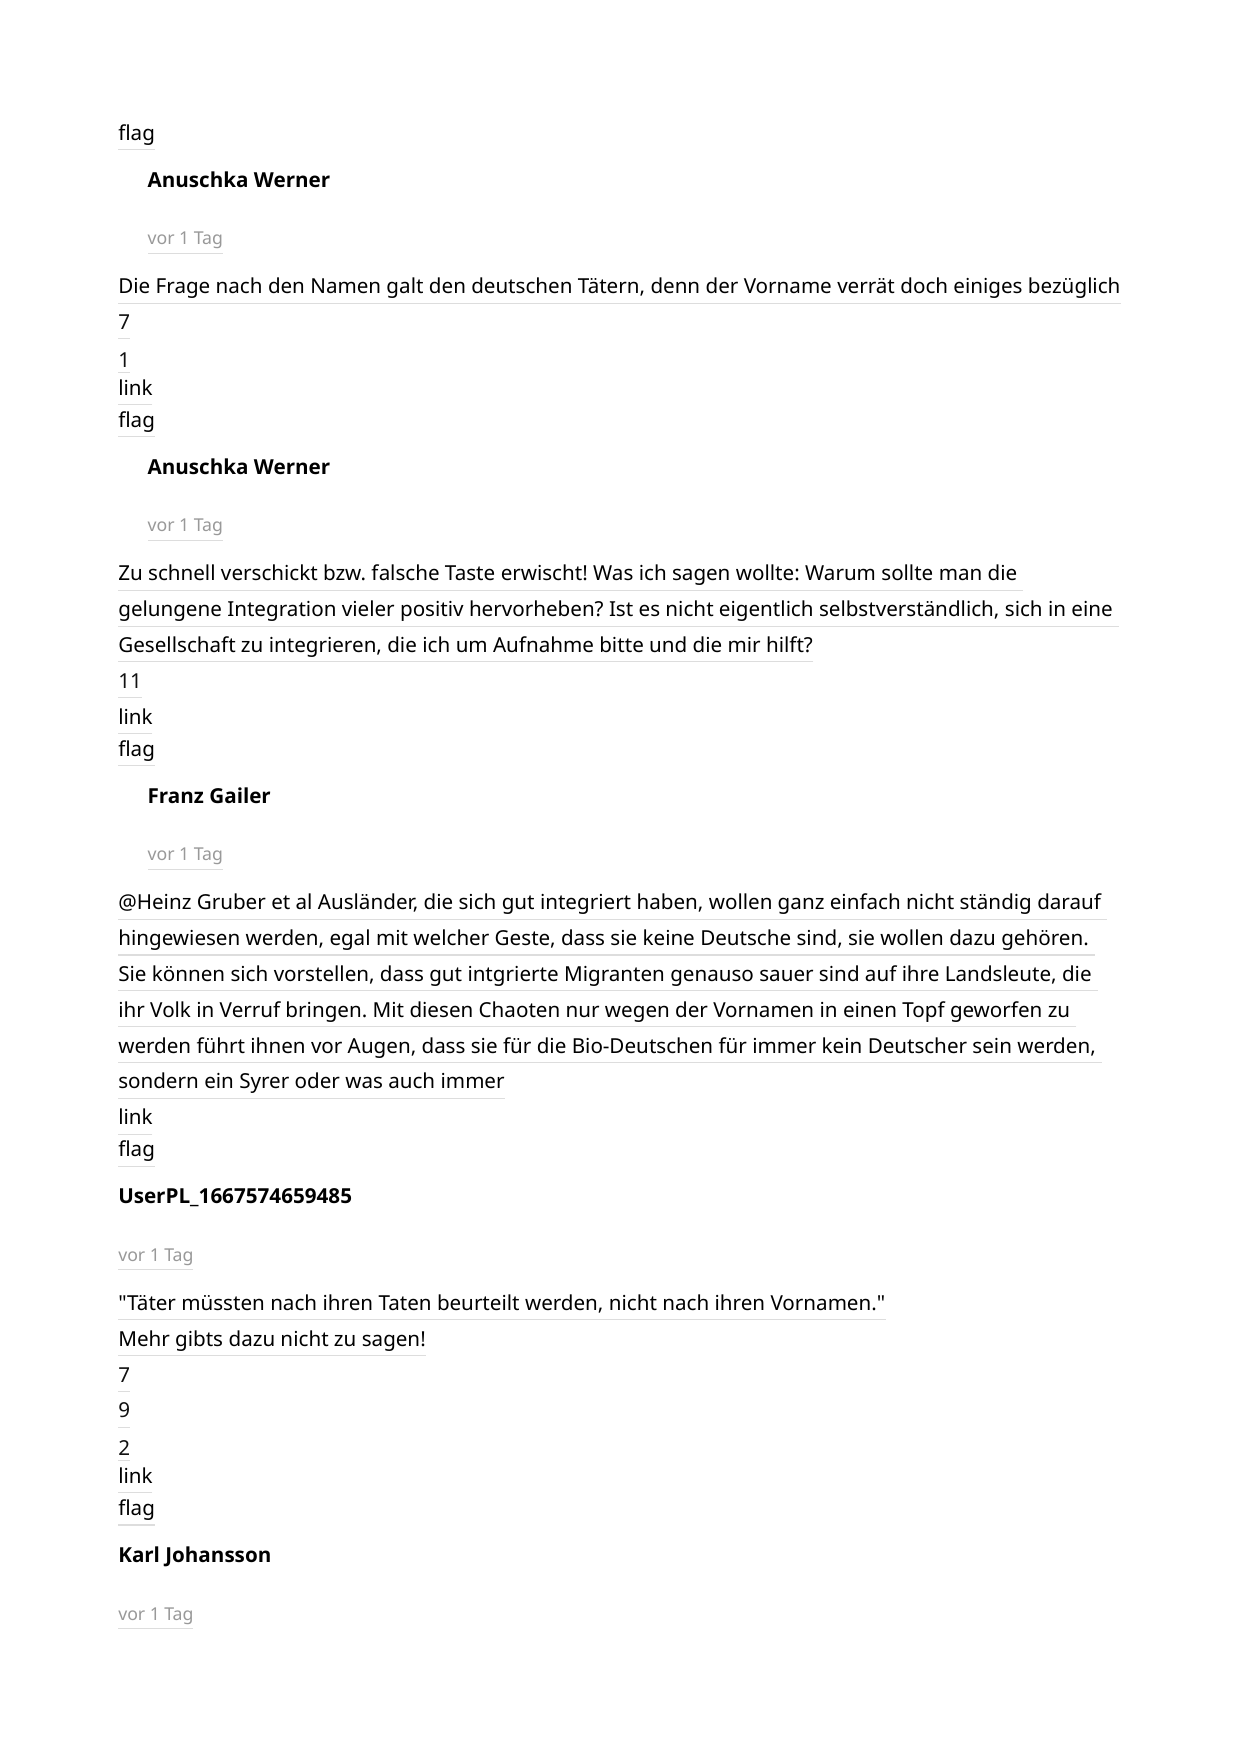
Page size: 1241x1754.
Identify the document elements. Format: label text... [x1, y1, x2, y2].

text vor 1 Tag [147, 226, 1118, 254]
text Anuschka Werner [147, 165, 1122, 193]
text vor 1 Tag [147, 842, 1118, 870]
text flag [118, 1493, 1122, 1526]
text flag [118, 1135, 1122, 1167]
text flag [118, 734, 1122, 766]
text Anuschka Werner [147, 452, 1122, 480]
text 2 [118, 1432, 1122, 1461]
text vor 1 Tag [147, 513, 1118, 541]
text link [118, 1103, 1122, 1135]
text Franz Gailer [147, 781, 1122, 809]
text 7 [118, 1360, 1122, 1392]
text @Heinz Gruber et al Ausländer, die sich gut integriert haben, wollen ganz einfach nicht ständig darauf hingewiesen werden, egal mit welcher Geste, dass sie keine Deutsche sind, sie wollen dazu gehören. Sie können sich vorstellen, dass gut intgrierte Migranten genauso sauer sind auf ihre Landsleute, die ihr Volk in Verruf bringen. Mit diesen Chaoten nur wegen der Vornamen in einen Topf geworfen zu werden führt ihnen vor Augen, dass sie für die Bio-Deutschen für immer kein Deutscher sein werden, sondern ein Syrer oder was auch immer [118, 888, 1122, 1099]
text 7 [118, 307, 1122, 339]
text Karl Johansson [118, 1540, 1122, 1568]
text UserPL_1667574659485 [118, 1182, 1122, 1210]
text 1 [118, 343, 1122, 373]
text Zu schnell verschickt bzw. falsche Taste erwischt! Was ich sagen wollte: Warum sollte man die gelungene Integration vieler positiv hervorheben? Ist es nicht eigentlich selbstverständlich, sich in eine Gesellschaft zu integrieren, die ich um Aufnahme bitte und die mir hilft? [118, 559, 1122, 662]
text "Täter müssten nach ihren Taten beurteilt werden, nicht nach ihren Vornamen." Mehr gibts dazu nicht zu sagen! [118, 1288, 1122, 1356]
text 11 [118, 666, 1122, 698]
text link [118, 1461, 1122, 1493]
text 9 [118, 1396, 1122, 1428]
text vor 1 Tag [118, 1242, 1118, 1270]
text Die Frage nach den Namen galt den deutschen Tätern, denn der Vorname verrät doch einiges bezüglich [118, 272, 1122, 303]
text flag [118, 405, 1122, 437]
text flag [118, 118, 1122, 150]
text vor 1 Tag [118, 1601, 1118, 1629]
text link [118, 702, 1122, 734]
text link [118, 373, 1122, 405]
